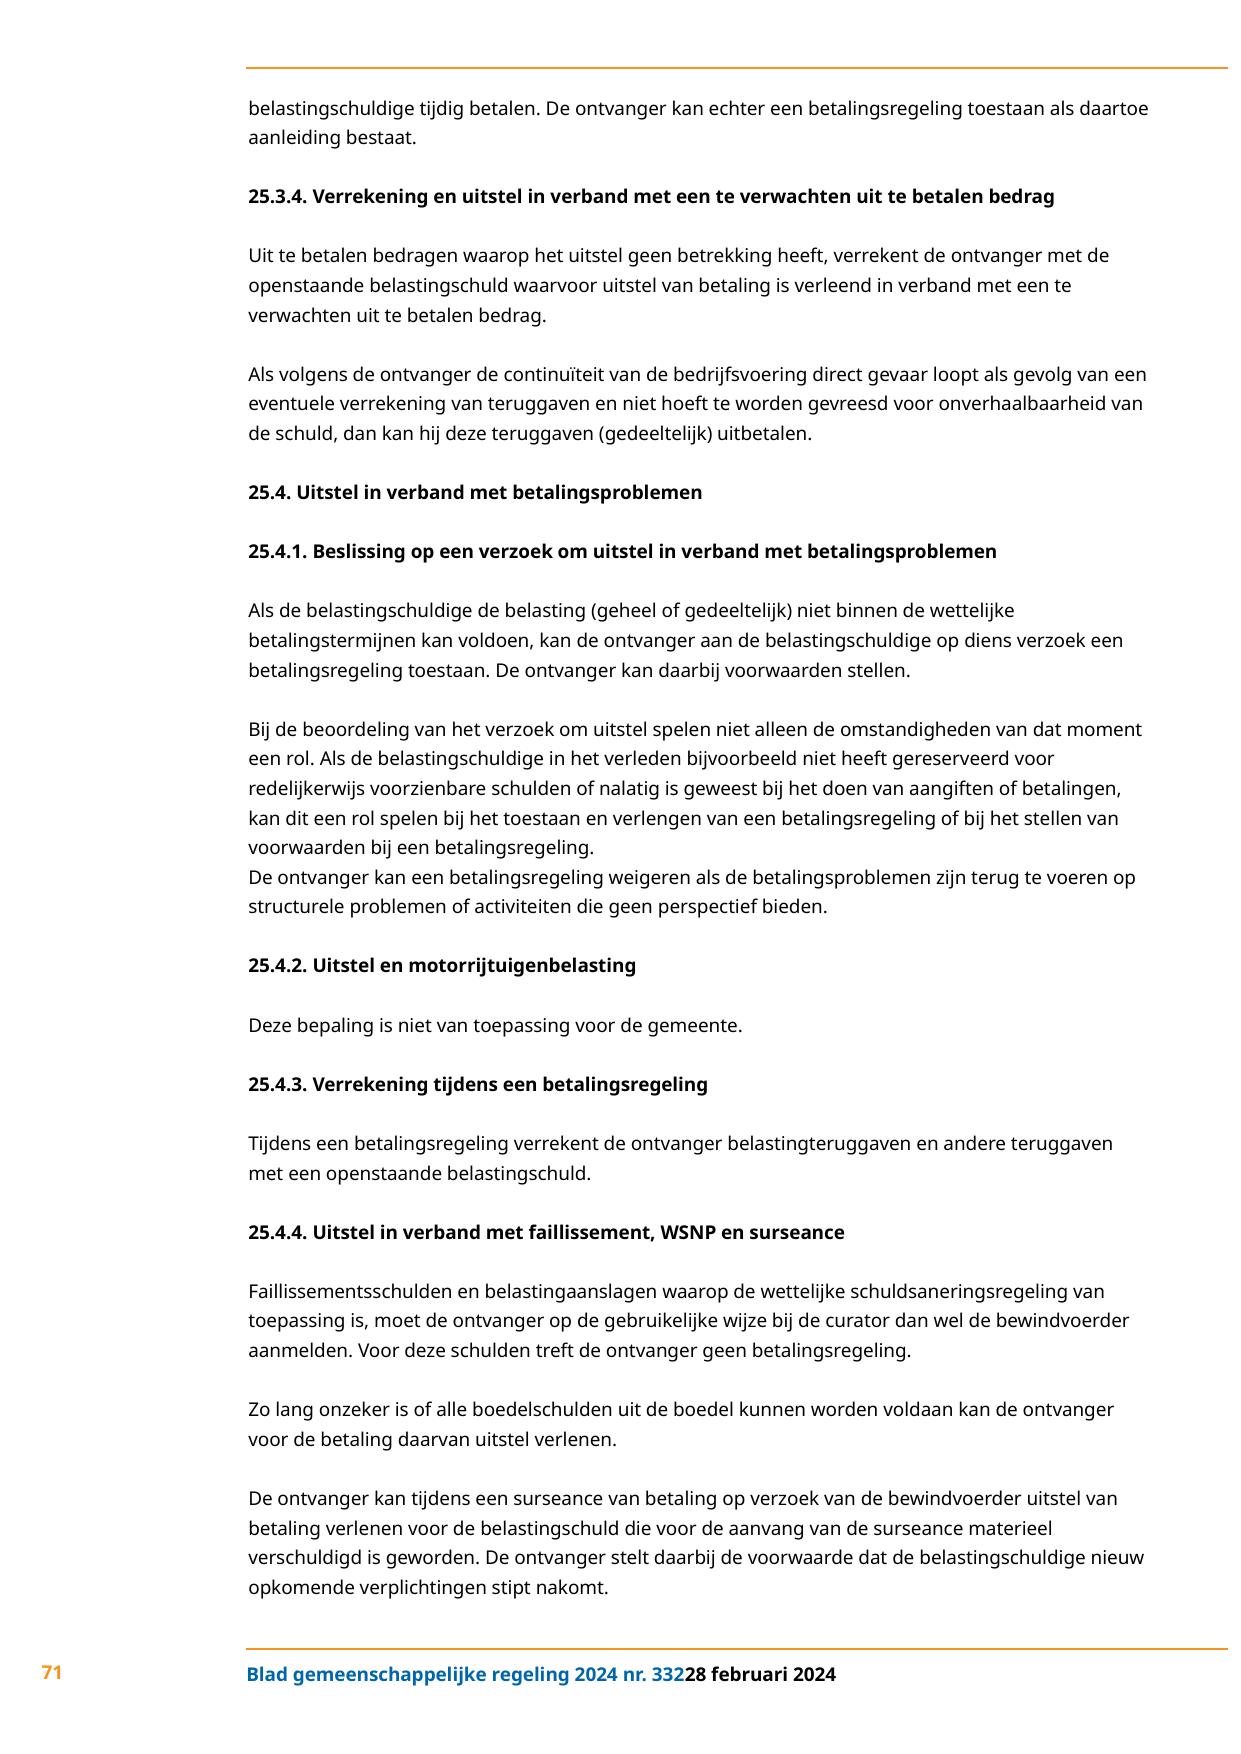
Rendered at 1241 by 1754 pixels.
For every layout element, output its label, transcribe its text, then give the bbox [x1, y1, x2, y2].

text Tijdens een betalingsregeling verrekent de ontvanger belastingteruggaven en andere teruggaven met een openstaande belastingschuld. [248, 1130, 1152, 1186]
text Bij de beoordeling van het verzoek om uitstel spelen niet alleen de omstandigheden van dat moment een rol. Als de belastingschuldige in het verleden bijvoorbeeld niet heeft gereserveerd voor redelijkerwijs voorzienbare schulden of nalatig is geweest bij het doen van aangiften of betalingen, kan dit een rol spelen bij het toestaan en verlengen van een betalingsregeling of bij het stellen van voorwaarden bij een betalingsregeling. [248, 716, 1152, 860]
text De ontvanger kan een betalingsregeling weigeren als de betalingsproblemen zijn terug te voeren op structurele problemen of activiteiten die geen perspectief bieden. [248, 864, 1152, 919]
text Zo lang onzeker is of alle boedelschulden uit de boedel kunnen worden voldaan kan de ontvanger voor de betaling daarvan uitstel verlenen. [248, 1396, 1152, 1452]
text 25.4.2. Uitstel en motorrijtuigenbelasting [248, 953, 1152, 978]
text Als volgens de ontvanger de continuïteit van de bedrijfsvoering direct gevaar loopt als gevolg van een eventuele verrekening van teruggaven en niet hoeft te worden gevreesd voor onverhaalbaarheid van de schuld, dan kan hij deze teruggaven (gedeeltelijk) uitbetalen. [248, 361, 1152, 446]
text Faillissementsschulden en belastingaanslagen waarop de wettelijke schuldsaneringsregeling van toepassing is, moet de ontvanger op de gebruikelijke wijze bij de curator dan wel de bewindvoerder aanmelden. Voor deze schulden treft de ontvanger geen betalingsregeling. [248, 1278, 1152, 1363]
text Uit te betalen bedragen waarop het uitstel geen betrekking heeft, verrekent de ontvanger met de openstaande belastingschuld waarvoor uitstel van betaling is verleend in verband met een te verwachten uit te betalen bedrag. [248, 243, 1152, 328]
text belastingschuldige tijdig betalen. De ontvanger kan echter een betalingsregeling toestaan als daartoe aanleiding bestaat. [248, 95, 1152, 150]
text De ontvanger kan tijdens een surseance van betaling op verzoek van de bewindvoerder uitstel van betaling verlenen voor de belastingschuld die voor de aanvang van de surseance materieel verschuldigd is geworden. De ontvanger stelt daarbij de voorwaarde dat de belastingschuldige nieuw opkomende verplichtingen stipt nakomt. [248, 1485, 1152, 1600]
text 25.4.3. Verrekening tijdens een betalingsregeling [248, 1071, 1152, 1097]
picture [41, 47, 231, 172]
text 25.4.1. Beslissing op een verzoek om uitstel in verband met betalingsproblemen [248, 538, 1152, 564]
text Als de belastingschuldige de belasting (geheel of gedeeltelijk) niet binnen de wettelijke betalingstermijnen kan voldoen, kan de ontvanger aan de belastingschuldige op diens verzoek een betalingsregeling toestaan. De ontvanger kan daarbij voorwaarden stellen. [248, 598, 1152, 683]
text 25.4.4. Uitstel in verband met faillissement, WSNP en surseance [248, 1219, 1152, 1245]
text Deze bepaling is niet van toepassing voor de gemeente. [248, 1012, 1152, 1038]
text 25.4. Uitstel in verband met betalingsproblemen [248, 479, 1152, 505]
text 25.3.4. Verrekening en uitstel in verband met een te verwachten uit te betalen bedrag [248, 183, 1152, 209]
